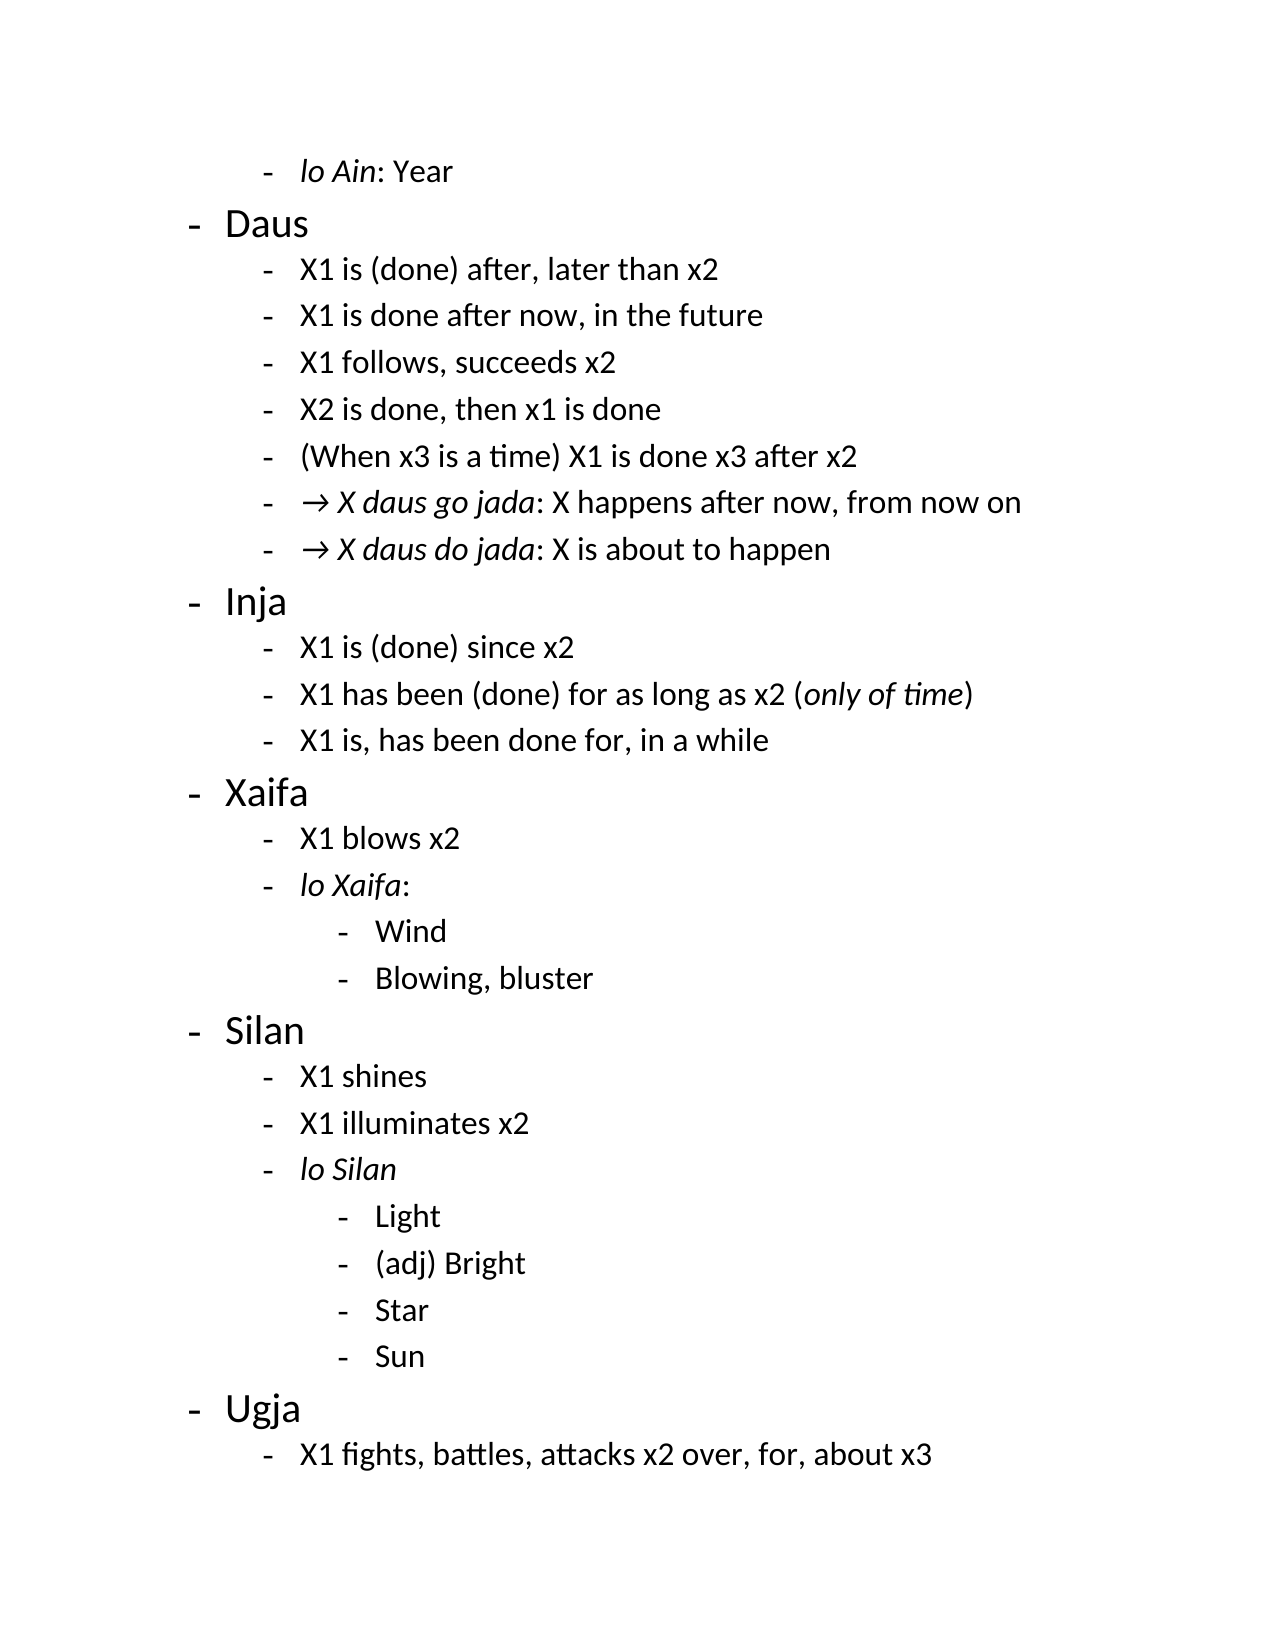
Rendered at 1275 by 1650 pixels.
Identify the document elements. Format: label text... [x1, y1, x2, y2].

subtitle Inja [187, 575, 1125, 626]
subtitle Xaifa [187, 766, 1125, 817]
list Light [337, 1195, 1125, 1236]
list X1 follows, succeeds x2 [262, 341, 1125, 382]
list X1 illuminates x2 [262, 1102, 1125, 1142]
list X1 is (done) after, later than x2 [262, 248, 1125, 288]
list → X daus go jada: X happens after now, from now on [262, 481, 1125, 522]
list (adj) Bright [337, 1242, 1125, 1283]
list X1 is, has been done for, in a while [262, 719, 1125, 760]
subtitle Ugja [187, 1382, 1125, 1433]
list X2 is done, then x1 is done [262, 388, 1125, 429]
list X1 is done after now, in the future [262, 294, 1125, 335]
list X1 blows x2 [262, 817, 1125, 858]
list Sun [337, 1336, 1125, 1376]
list (When x3 is a time) X1 is done x3 after x2 [262, 435, 1125, 475]
list Blowing, bluster [337, 957, 1125, 998]
list Wind [337, 911, 1125, 951]
list lo Silan [262, 1148, 1125, 1189]
list X1 has been (done) for as long as x2 (only of time) [262, 673, 1125, 713]
subtitle Daus [187, 197, 1125, 248]
list X1 fights, battles, attacks x2 over, for, about x3 [262, 1433, 1125, 1474]
list → X daus do jada: X is about to happen [262, 528, 1125, 569]
list lo Xaifa: [262, 864, 1125, 904]
subtitle Silan [187, 1004, 1125, 1055]
list X1 shines [262, 1055, 1125, 1096]
list X1 is (done) since x2 [262, 626, 1125, 667]
list lo Ain: Year [262, 150, 1125, 191]
list Star [337, 1289, 1125, 1329]
